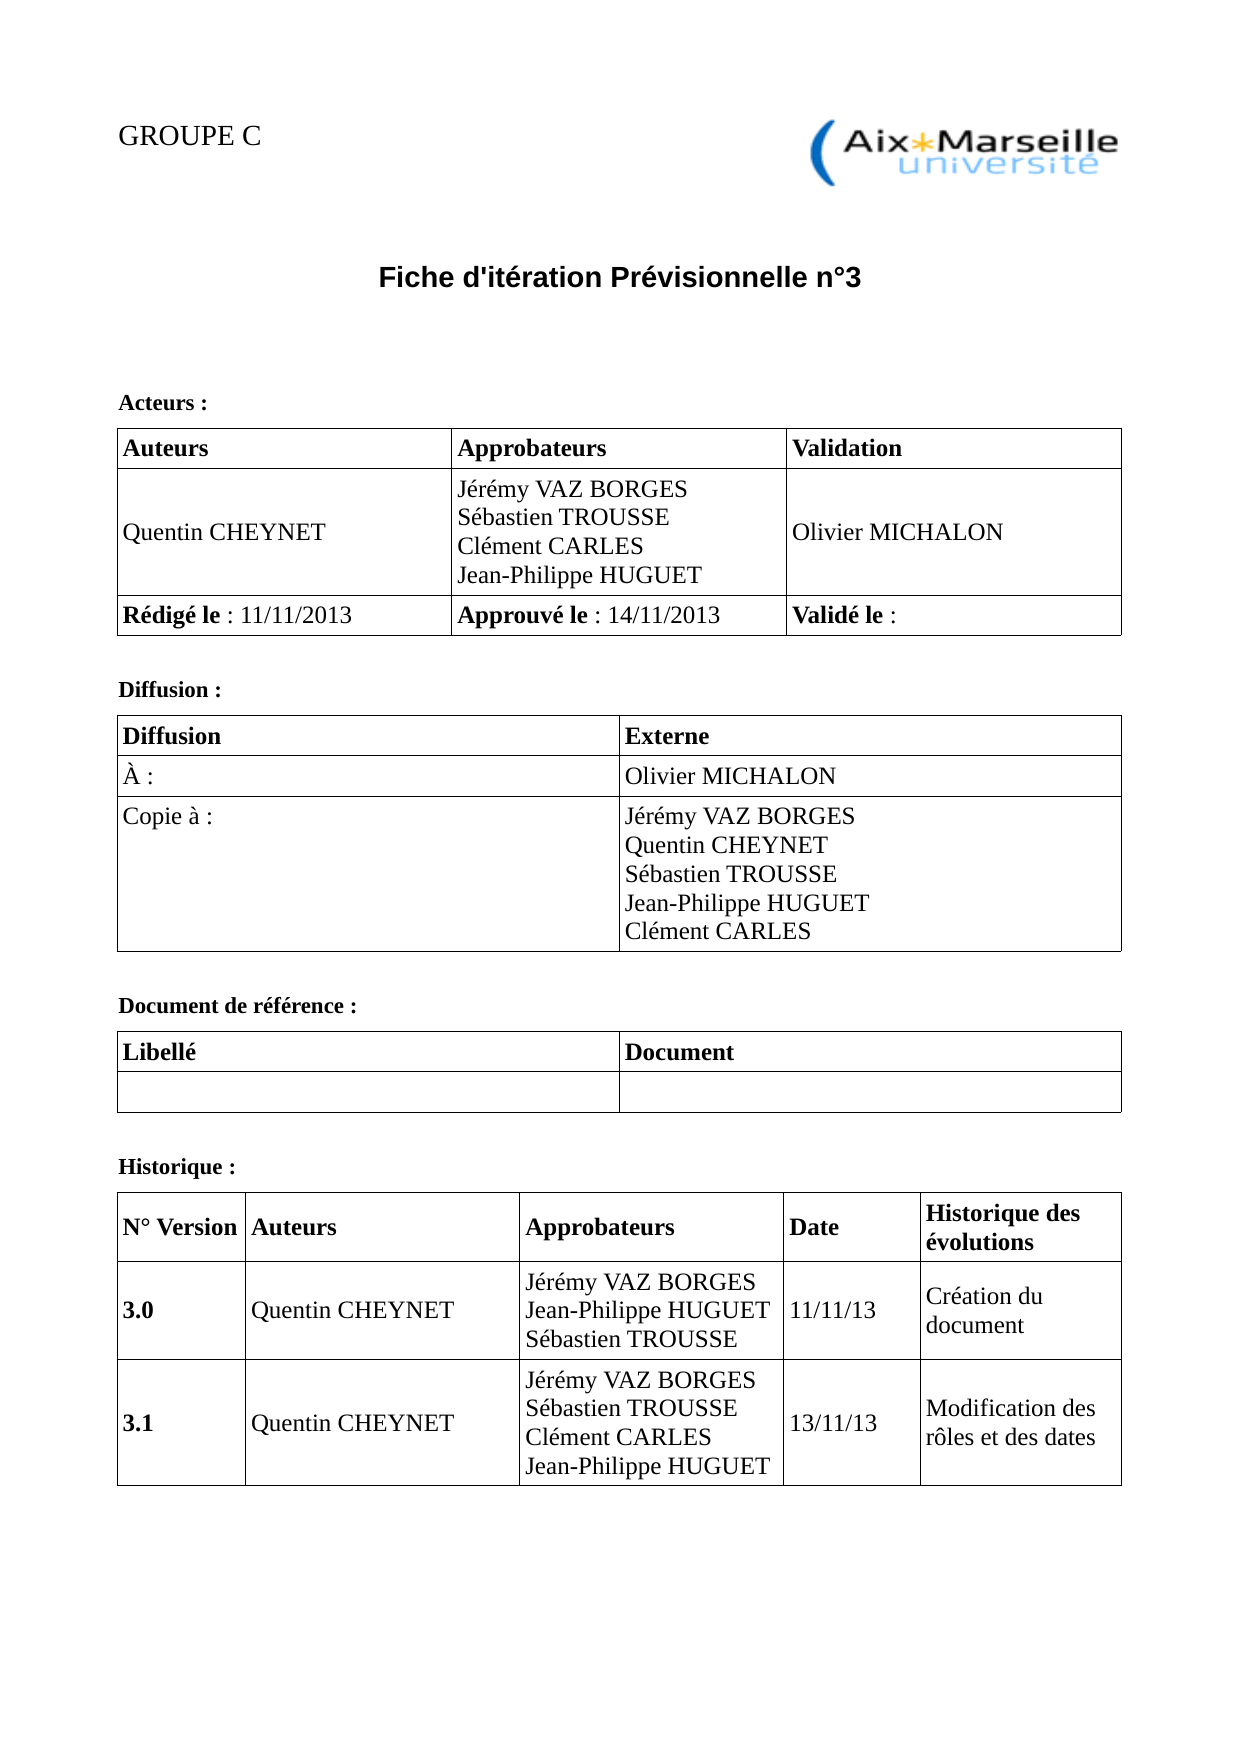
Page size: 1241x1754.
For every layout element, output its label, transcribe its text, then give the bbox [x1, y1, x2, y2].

text Diffusion : [118, 676, 1122, 702]
table_cell 13/11/13 [784, 1360, 920, 1485]
table_header Libellé [118, 1032, 619, 1071]
table_header Approbateurs [520, 1193, 783, 1261]
table_header Document [620, 1032, 1121, 1071]
table_header Auteurs [246, 1193, 519, 1261]
table_cell Approuvé le : 14/11/2013 [452, 596, 786, 635]
text GROUPE C [118, 118, 802, 152]
table_header Auteurs [118, 429, 451, 468]
table_cell Jérémy VAZ BORGES Jean-Philippe HUGUET Sébastien TROUSSE [520, 1262, 783, 1359]
table_cell À : [118, 756, 619, 796]
table_cell Jérémy VAZ BORGES Sébastien TROUSSE Clément CARLES Jean-Philippe HUGUET [520, 1360, 783, 1485]
table_header Historique des évolutions [921, 1193, 1121, 1261]
table_cell Validé le : [787, 596, 1121, 635]
table_header Approbateurs [452, 429, 786, 468]
table_cell Quentin CHEYNET [246, 1262, 519, 1359]
table_cell 3.1 [118, 1360, 245, 1485]
subtitle Fiche d'itération Prévisionnelle n°3 [118, 260, 1122, 294]
table_cell 11/11/13 [784, 1262, 920, 1359]
table_header N° Version [118, 1193, 245, 1261]
table_cell Jérémy VAZ BORGES Quentin CHEYNET Sébastien TROUSSE Jean-Philippe HUGUET Clément CARLES [620, 797, 1121, 951]
table_cell [620, 1072, 1121, 1112]
table_header Diffusion [118, 716, 619, 755]
table_cell [118, 1072, 619, 1112]
table_cell Modification des rôles et des dates [921, 1360, 1121, 1485]
table_cell Quentin CHEYNET [246, 1360, 519, 1485]
table_cell 3.0 [118, 1262, 245, 1359]
table_cell Création du document [921, 1262, 1121, 1359]
text Acteurs : [118, 389, 1122, 415]
table_header Externe [620, 716, 1121, 755]
table_cell Rédigé le : 11/11/2013 [118, 596, 451, 635]
table_header Date [784, 1193, 920, 1261]
table_cell Olivier MICHALON [787, 469, 1121, 594]
table_cell Quentin CHEYNET [118, 469, 451, 594]
table_cell Jérémy VAZ BORGES Sébastien TROUSSE Clément CARLES Jean-Philippe HUGUET [452, 469, 786, 594]
table_header Validation [787, 429, 1121, 468]
table_cell Copie à : [118, 797, 619, 951]
text Document de référence : [118, 992, 1122, 1019]
text Historique : [118, 1153, 1122, 1179]
table_cell Olivier MICHALON [620, 756, 1121, 796]
